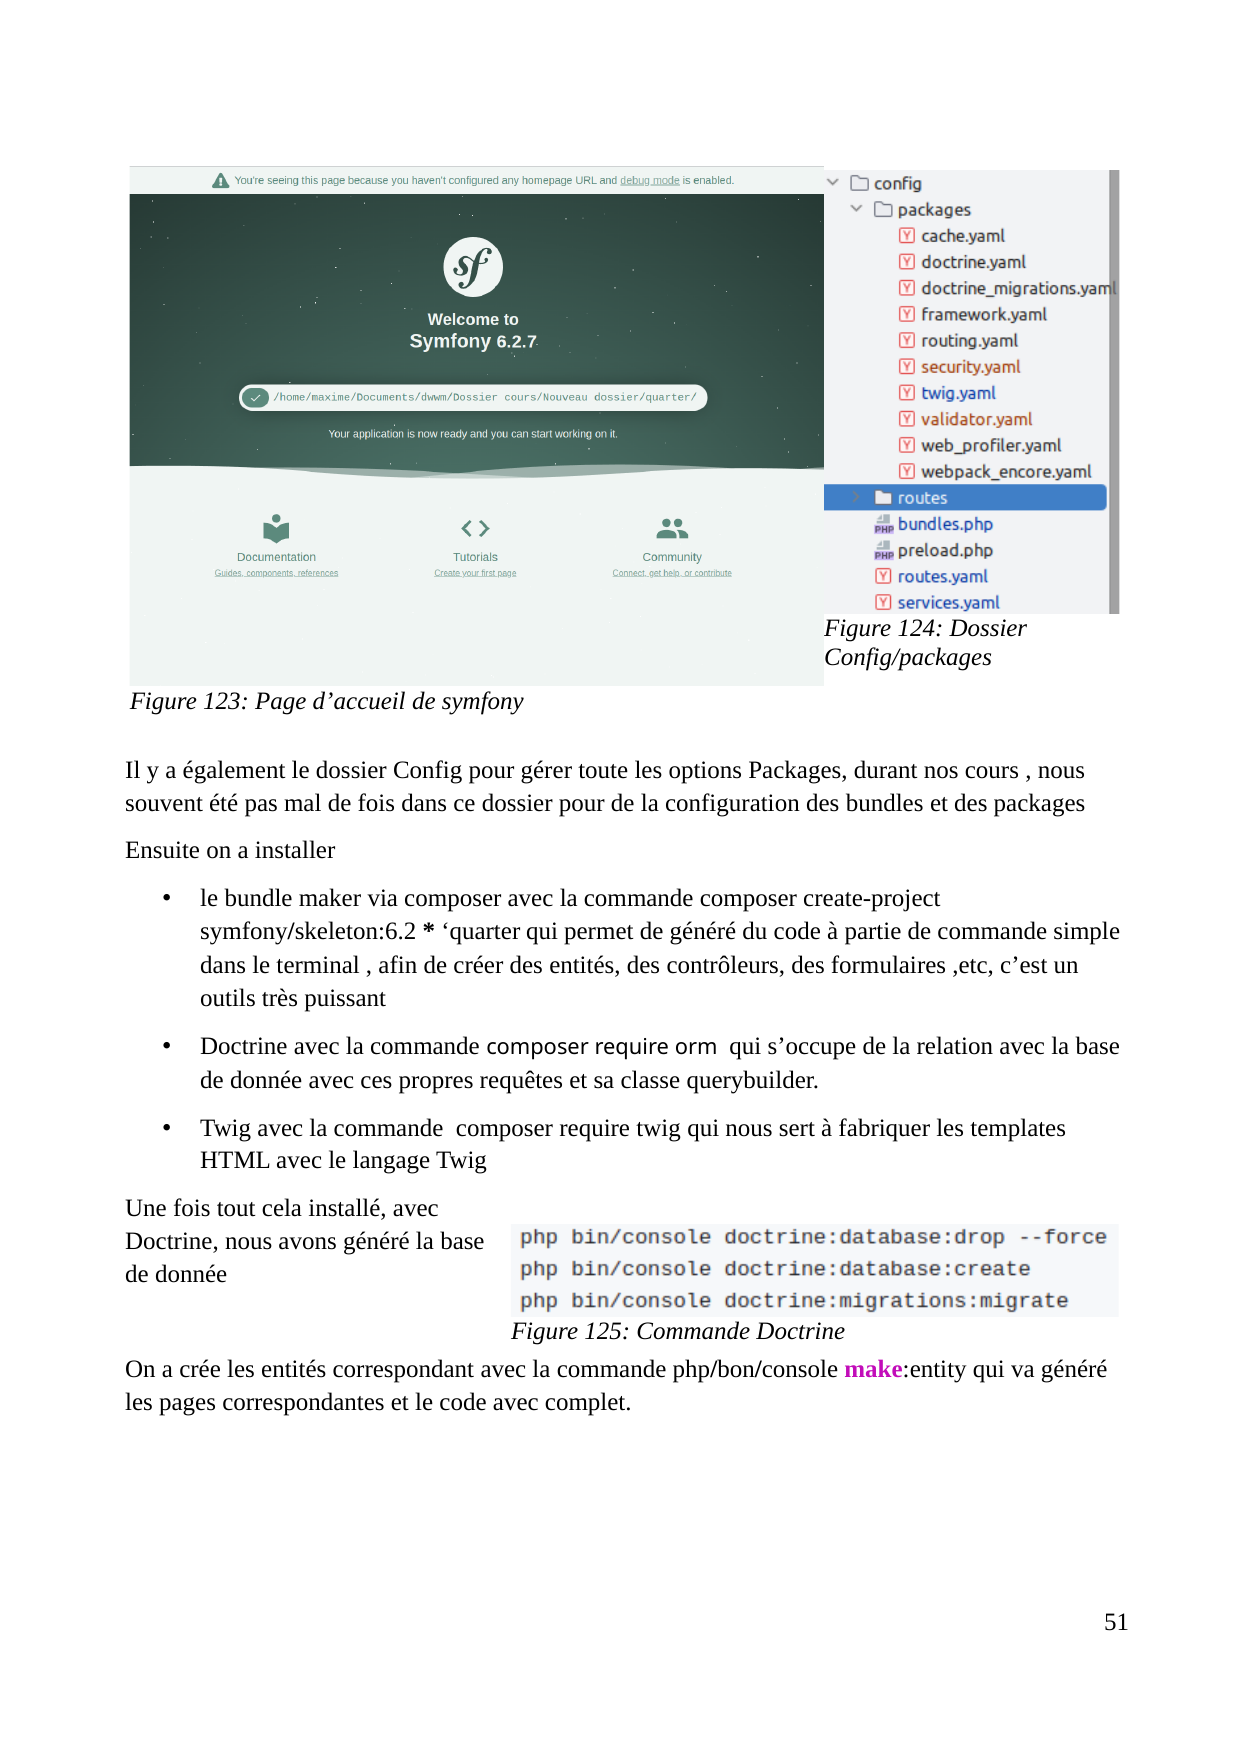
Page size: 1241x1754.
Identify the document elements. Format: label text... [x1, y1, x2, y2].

text Il y a également le dossier Config pour gérer toute les options Packages, durant nos cours , nous souvent été pas mal de fois dans ce dossier pour de la configuration des bundles et des packages [125, 153, 1123, 817]
text Figure 123: Page d’accueil de symfony [129, 686, 824, 715]
list le bundle maker via composer avec la commande composer create-project symfony/skeleton:6.2 * ‘quarter qui permet de généré du code à partie de commande simple dans le terminal , afin de créer des entités, des contrôleurs, des formulaires ,etc, c’est un outils très puissant [162, 883, 1123, 1012]
text On a crée les entités correspondant avec la commande php/bon/console make:entity qui va généré les pages correspondantes et le code avec complet. [125, 1354, 1123, 1416]
text Figure 124: Dossier Config/packages [824, 614, 1119, 671]
picture [510, 1224, 1119, 1317]
text Ensuite on a installer [125, 836, 1123, 864]
picture [129, 166, 1120, 686]
list Twig avec la commande composer require twig qui nous sert à fabriquer les templates HTML avec le langage Twig [162, 1113, 1123, 1174]
text Une fois tout cela installé, avec Doctrine, nous avons généré la base de donnée [125, 1193, 1123, 1224]
text Figure 125: Commande Doctrine [511, 1317, 1119, 1345]
list Doctrine avec la commande composer require orm qui s’occupe de la relation avec la base de donnée avec ces propres requêtes et sa classe querybuilder. [162, 1031, 1123, 1094]
